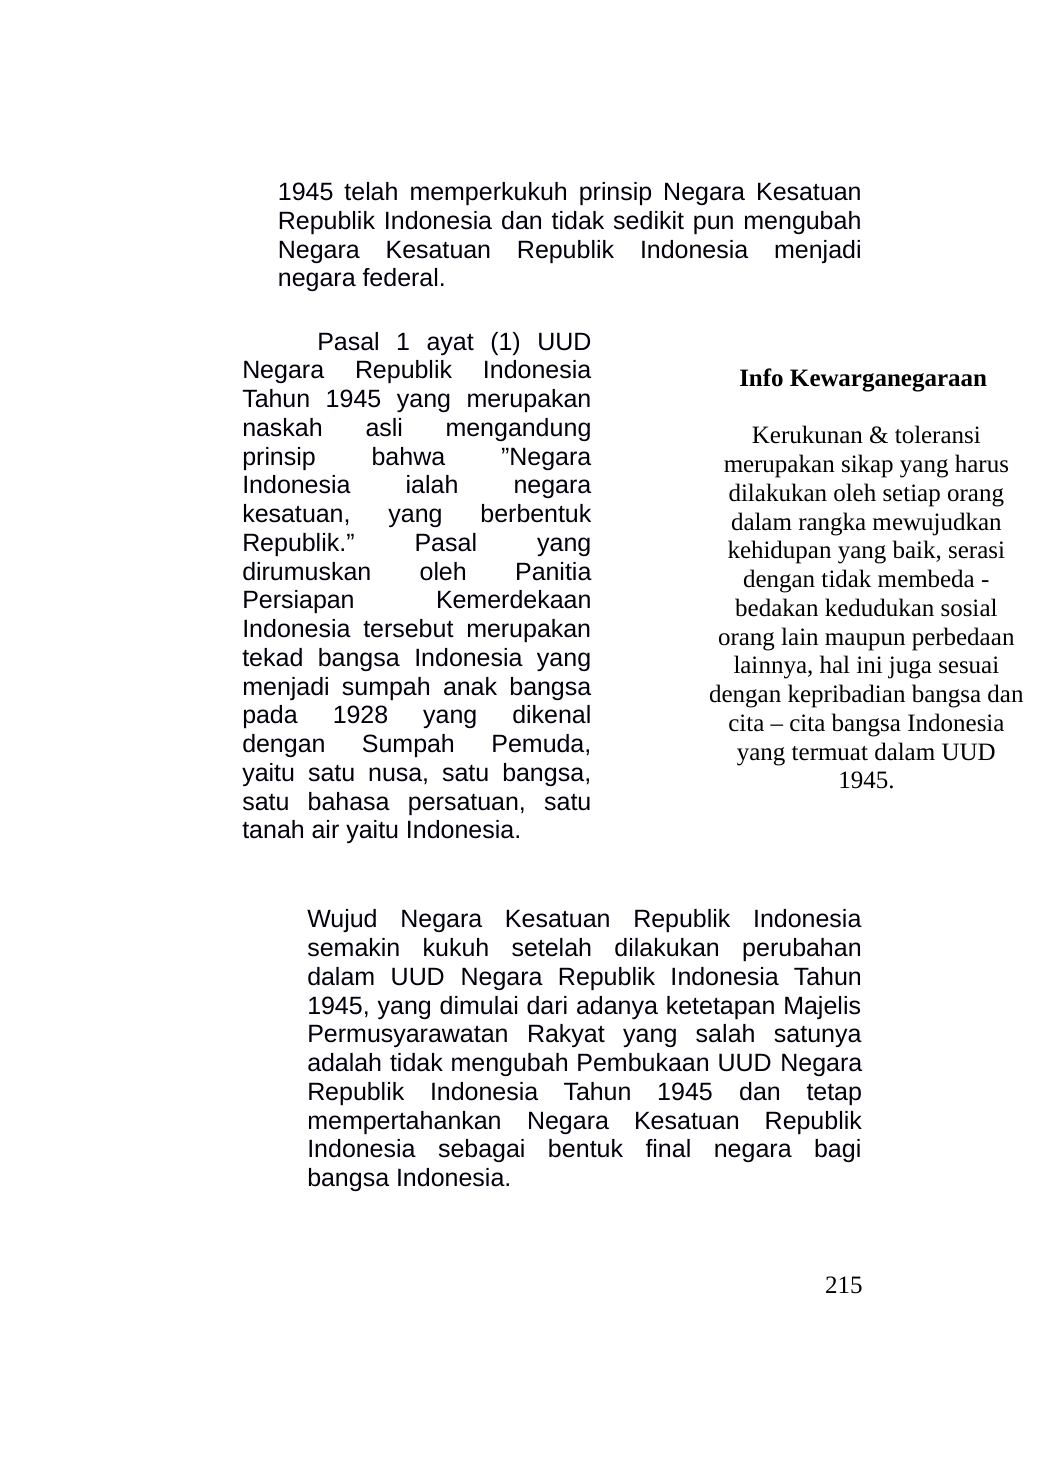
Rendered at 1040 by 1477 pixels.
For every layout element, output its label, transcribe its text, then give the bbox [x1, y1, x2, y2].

text 1945 telah memperkukuh prinsip Negara Kesatuan Republik Indonesia dan tidak sedikit pun mengubah Negara Kesatuan Republik Indonesia menjadi negara federal. [278, 177, 862, 292]
table_header [597, 321, 1039, 876]
table_header Pasal 1 ayat (1) UUD Negara Republik Indonesia Tahun 1945 yang merupakan naskah asli mengandung prinsip bahwa ”Negara Indonesia ialah negara kesatuan, yang berbentuk Republik.” Pasal yang dirumuskan oleh Panitia Persiapan Kemerdekaan Indonesia tersebut merupakan tekad bangsa Indonesia yang menjadi sumpah anak bangsa pada 1928 yang dikenal dengan Sumpah Pemuda, yaitu satu nusa, satu bangsa, satu bahasa persatuan, satu tanah air yaitu Indonesia. [236, 321, 597, 876]
text Wujud Negara Kesatuan Republik Indonesia semakin kukuh setelah dilakukan perubahan dalam UUD Negara Republik Indonesia Tahun 1945, yang dimulai dari adanya ketetapan Majelis Permusyarawatan Rakyat yang salah satunya adalah tidak mengubah Pembukaan UUD Negara Republik Indonesia Tahun 1945 dan tetap mempertahankan Negara Kesatuan Republik Indonesia sebagai bentuk final negara bagi bangsa Indonesia. [307, 904, 862, 1192]
